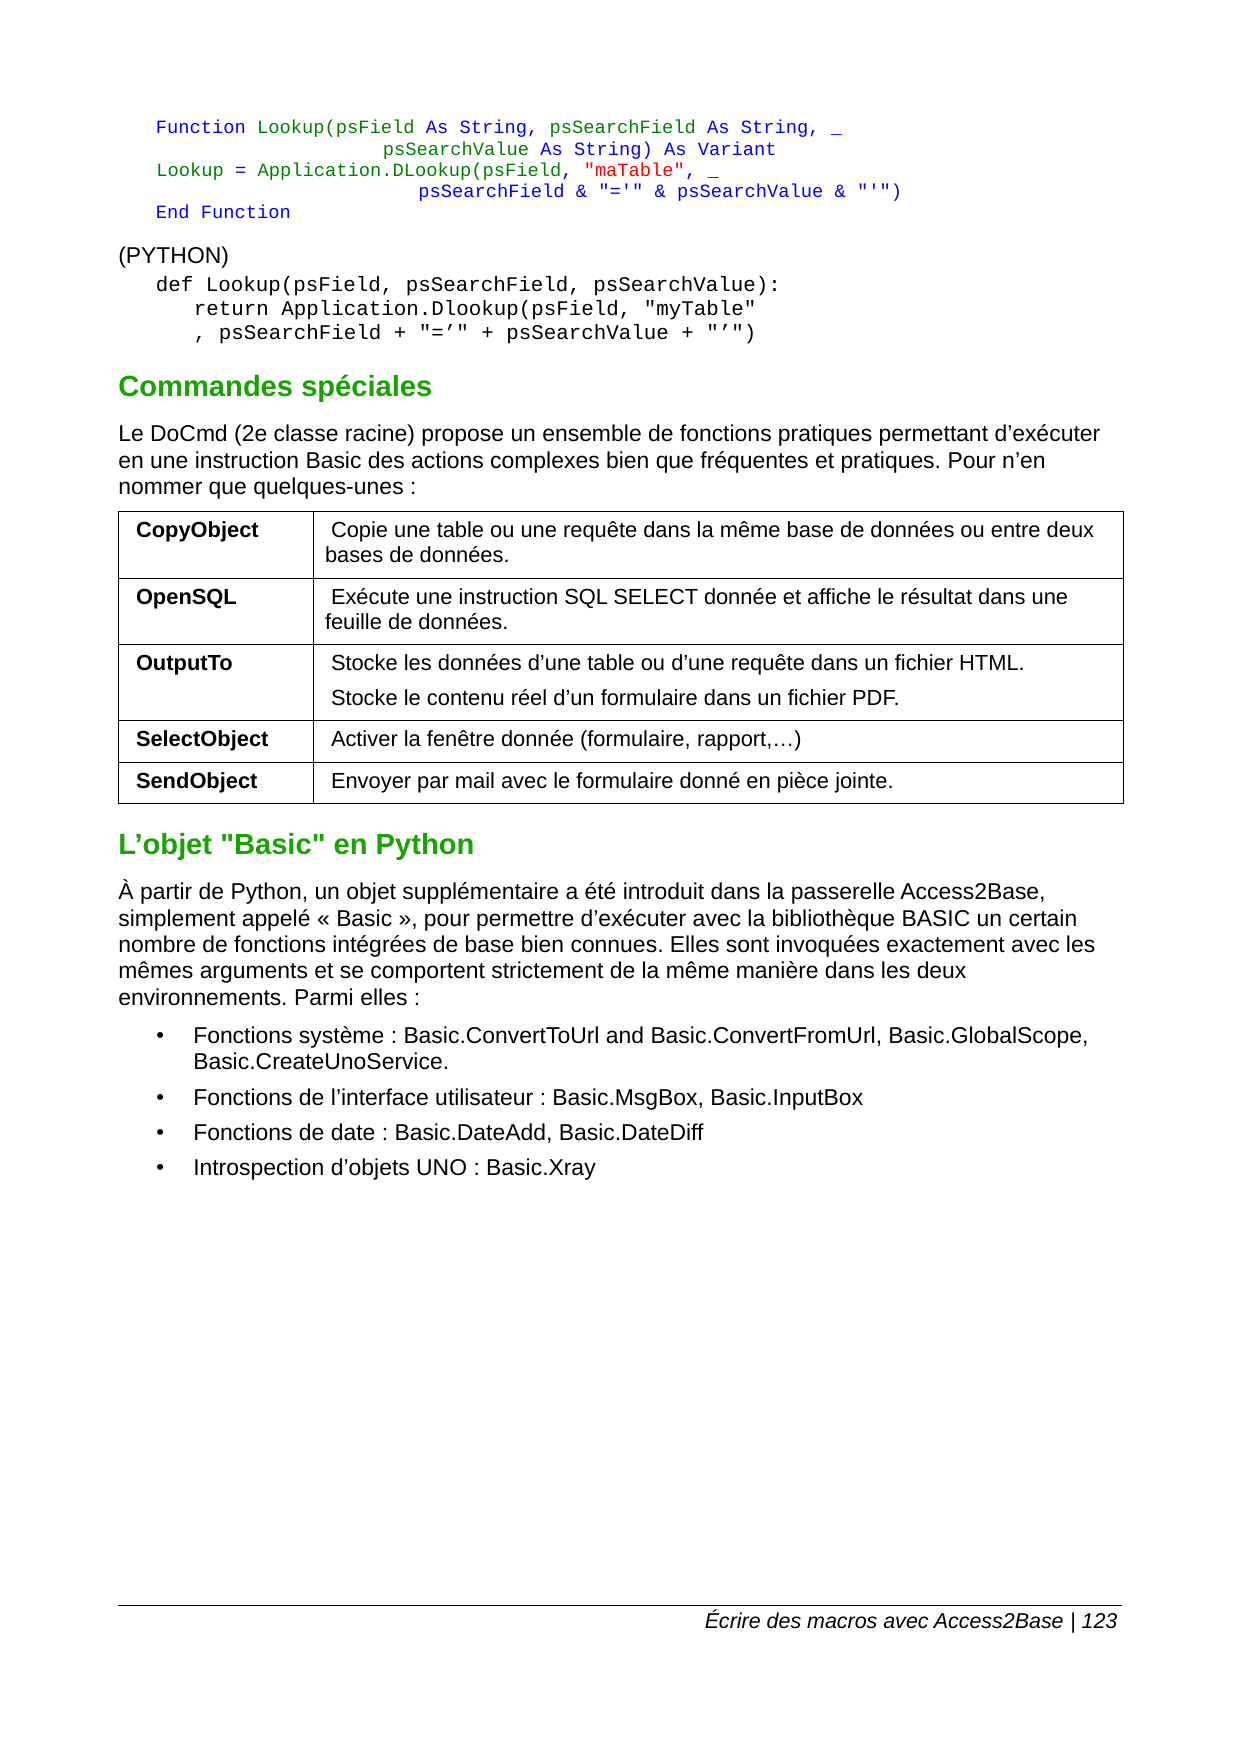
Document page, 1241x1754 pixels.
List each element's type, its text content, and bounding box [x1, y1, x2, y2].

text , psSearchField + "=’" + psSearchValue + "’") [156, 322, 1122, 345]
table_cell Exécute une instruction SQL SELECT donnée et affiche le résultat dans une feuille de données. [314, 579, 1123, 644]
list Fonctions de date : Basic.DateAdd, Basic.DateDiff [156, 1119, 1122, 1145]
text Le DoCmd (2e classe racine) propose un ensemble de fonctions pratiques permettant d’exécuter en une instruction Basic des actions complexes bien que fréquentes et pratiques. Pour n’en nommer que quelques-unes : [118, 420, 1122, 499]
text À partir de Python, un objet supplémentaire a été introduit dans la passerelle Access2Base, simplement appelé « Basic », pour permettre d’exécuter avec la bibliothèque BASIC un certain nombre de fonctions intégrées de base bien connues. Elles sont invoquées exactement avec les mêmes arguments et se comportent strictement de la même manière dans les deux environnements. Parmi elles : [118, 878, 1122, 1010]
table_cell Activer la fenêtre donnée (formulaire, rapport,…) [314, 721, 1123, 762]
table_cell Stocke les données d’une table ou d’une requête dans un fichier HTML. Stocke le contenu réel d’un formulaire dans un fichier PDF. [314, 645, 1123, 720]
table_header CopyObject [119, 512, 313, 578]
list Introspection d’objets UNO : Basic.Xray [156, 1154, 1122, 1180]
text End Function [156, 203, 1122, 224]
text return Application.Dlookup(psField, "myTable" [156, 298, 1122, 322]
list Fonctions de l’interface utilisateur : Basic.MsgBox, Basic.InputBox [156, 1083, 1122, 1110]
table_cell OpenSQL [119, 579, 313, 644]
text Lookup = Application.DLookup(psField, "maTable", _ [156, 161, 1122, 182]
text psSearchField & "='" & psSearchValue & "'") [156, 182, 1122, 203]
table_cell OutputTo [119, 645, 313, 720]
list Fonctions système : Basic.ConvertToUrl and Basic.ConvertFromUrl, Basic.GlobalScope, Basic.CreateUnoService. [156, 1022, 1122, 1074]
table_header Copie une table ou une requête dans la même base de données ou entre deux bases de données. [314, 512, 1123, 578]
table_cell SelectObject [119, 721, 313, 762]
text def Lookup(psField, psSearchField, psSearchValue): [156, 274, 1122, 298]
text Function Lookup(psField As String, psSearchField As String, _ psSearchValue As String) As Variant [156, 118, 1122, 161]
subtitle Commandes spéciales [118, 369, 1122, 402]
table_cell Envoyer par mail avec le formulaire donné en pièce jointe. [314, 763, 1123, 803]
table_cell SendObject [119, 763, 313, 803]
subtitle L’objet "Basic" en Python [118, 827, 1122, 861]
text (PYTHON) [118, 242, 1122, 268]
